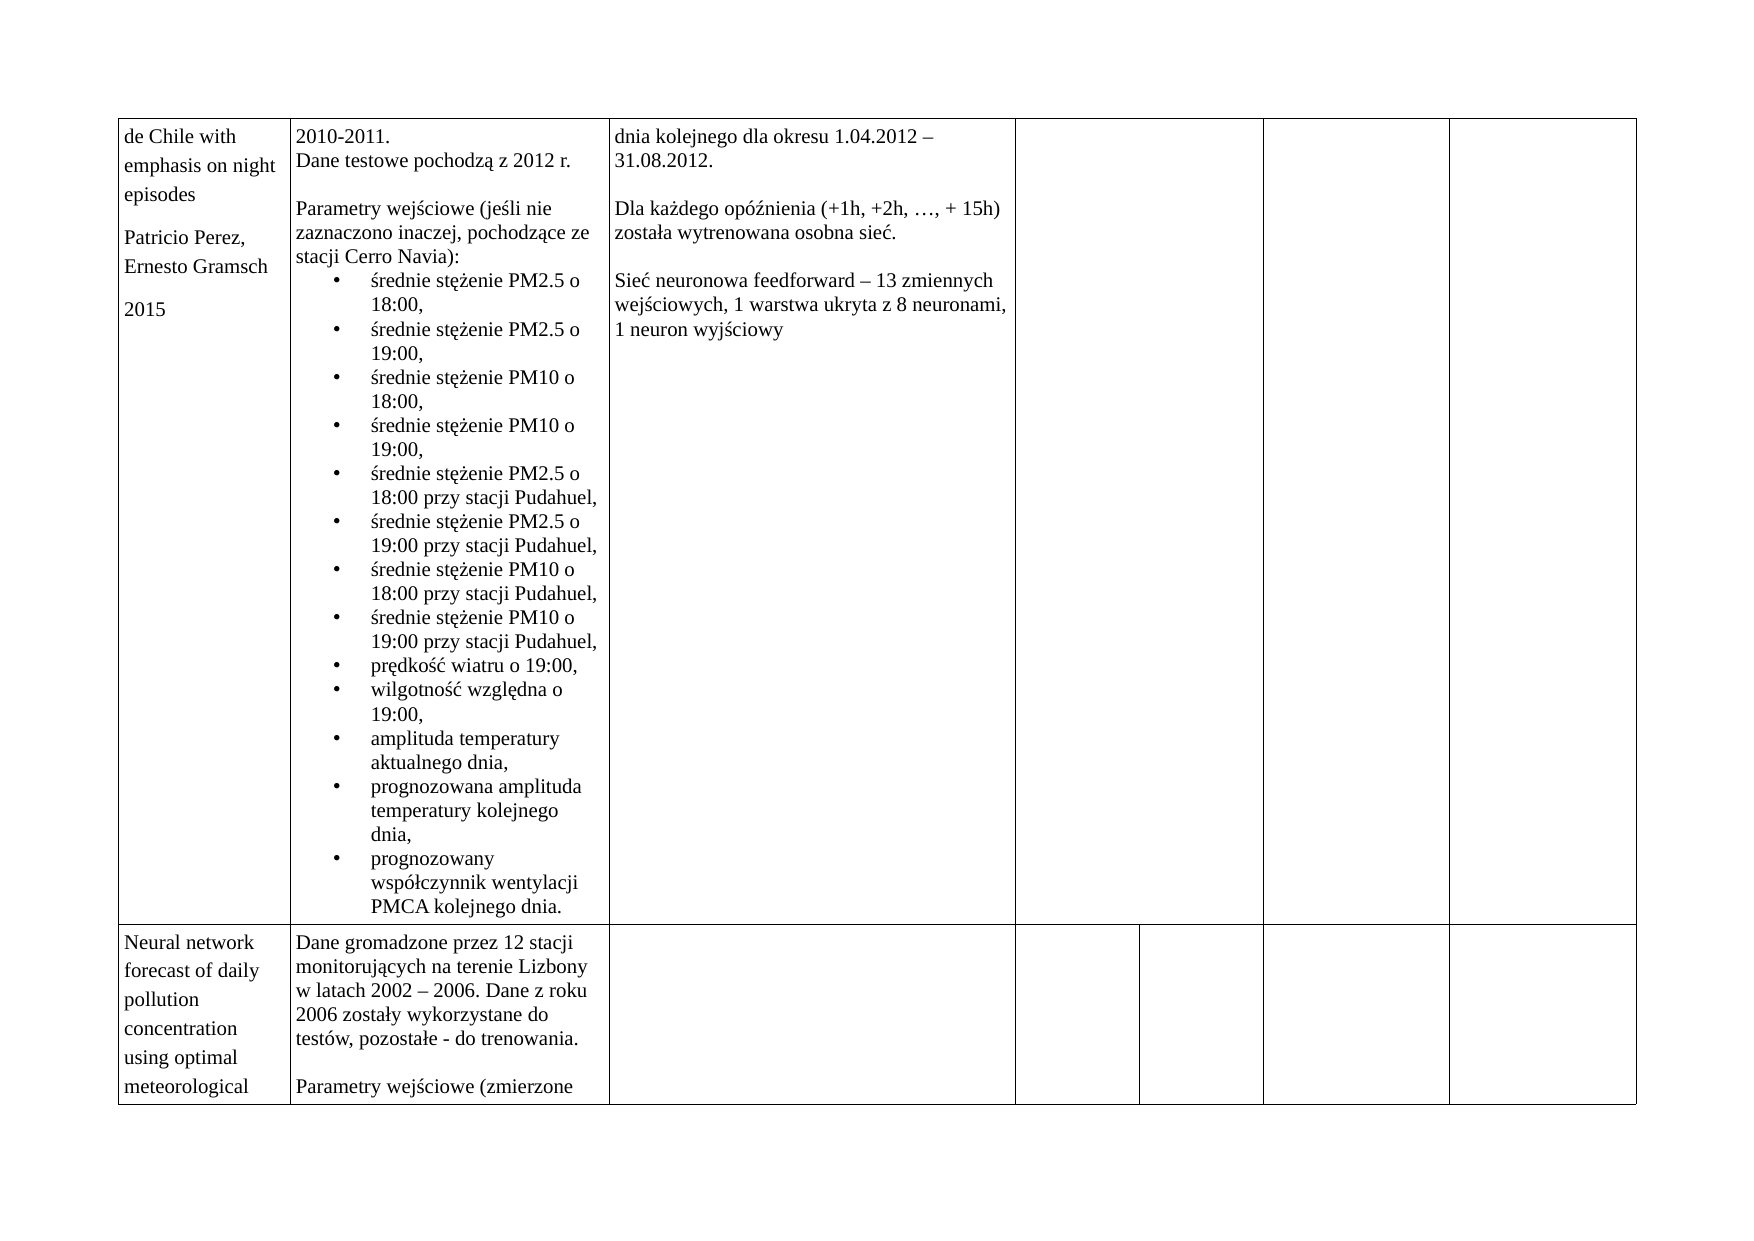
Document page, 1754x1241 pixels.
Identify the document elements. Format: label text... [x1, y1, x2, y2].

table_cell [1264, 925, 1449, 1104]
table_cell [1450, 925, 1636, 1104]
table_cell [1016, 119, 1263, 924]
table_cell Neural network forecast of daily pollution concentration using optimal meteorological [119, 925, 290, 1104]
table_cell [1264, 119, 1449, 924]
table_cell de Chile with emphasis on night episodes Patricio Perez, Ernesto Gramsch 2015 [119, 119, 290, 924]
table_cell [1450, 119, 1636, 924]
table_cell 2010-2011. Dane testowe pochodzą z 2012 r. Parametry wejściowe (jeśli nie zaznaczono inaczej, pochodzące ze stacji Cerro Navia): średnie stężenie PM2.5 o 18:00, średnie stężenie PM2.5 o 19:00, średnie stężenie PM10 o 18:00, średnie stężenie PM10 o 19:00, średnie stężenie PM2.5 o 18:00 przy stacji Pudahuel, średnie stężenie PM2.5 o 19:00 przy stacji Pudahuel, średnie stężenie PM10 o 18:00 przy stacji Pudahuel, średnie stężenie PM10 o 19:00 przy stacji Pudahuel, prędkość wiatru o 19:00, wilgotność względna o 19:00, amplituda temperatury aktualnego dnia, prognozowana amplituda temperatury kolejnego dnia, prognozowany współczynnik wentylacji PMCA kolejnego dnia. [291, 119, 609, 924]
table_cell [1016, 925, 1139, 1104]
table_cell Dane gromadzone przez 12 stacji monitorujących na terenie Lizbony w latach 2002 – 2006. Dane z roku 2006 zostały wykorzystane do testów, pozostałe - do trenowania. Parametry wejściowe (zmierzone [291, 925, 609, 1104]
table_cell [1140, 925, 1263, 1104]
table_cell [610, 925, 1015, 1104]
table_cell dnia kolejnego dla okresu 1.04.2012 – 31.08.2012. Dla każdego opóźnienia (+1h, +2h, …, + 15h) została wytrenowana osobna sieć. Sieć neuronowa feedforward – 13 zmiennych wejściowych, 1 warstwa ukryta z 8 neuronami, 1 neuron wyjściowy [610, 119, 1015, 924]
